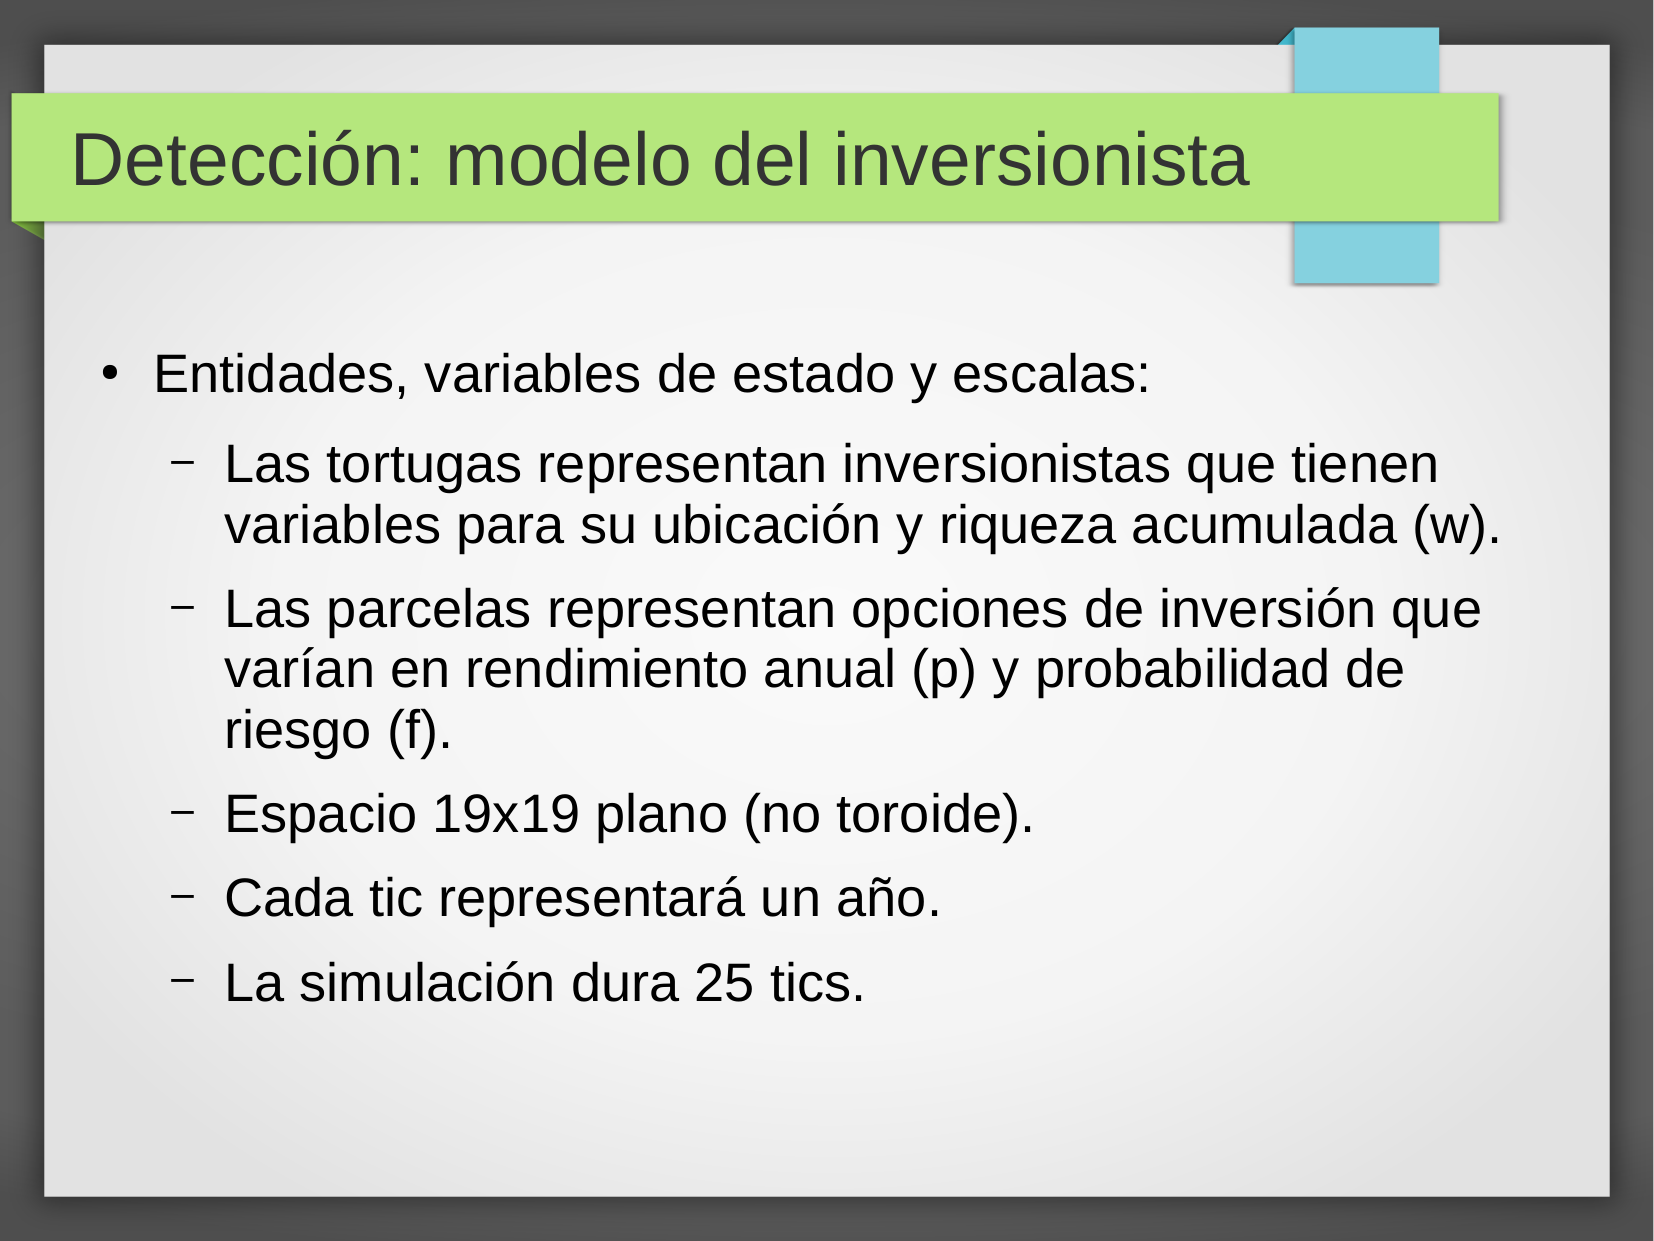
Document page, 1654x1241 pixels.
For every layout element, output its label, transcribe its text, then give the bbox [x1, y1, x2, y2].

list Entidades, variables de estado y escalas: Las tortugas representan inversionistas que tienen variables para su ubicación y riqueza acumulada (w). Las parcelas representan opciones de inversión que varían en rendimiento anual (p) y probabilidad de riesgo (f). Espacio 19x19 plano (no toroide). Cada tic representará un año. La simulación dura 25 tics. [82, 343, 1538, 1111]
title Detección: modelo del inversionista [70, 106, 1394, 213]
picture [0, 0, 1654, 1241]
